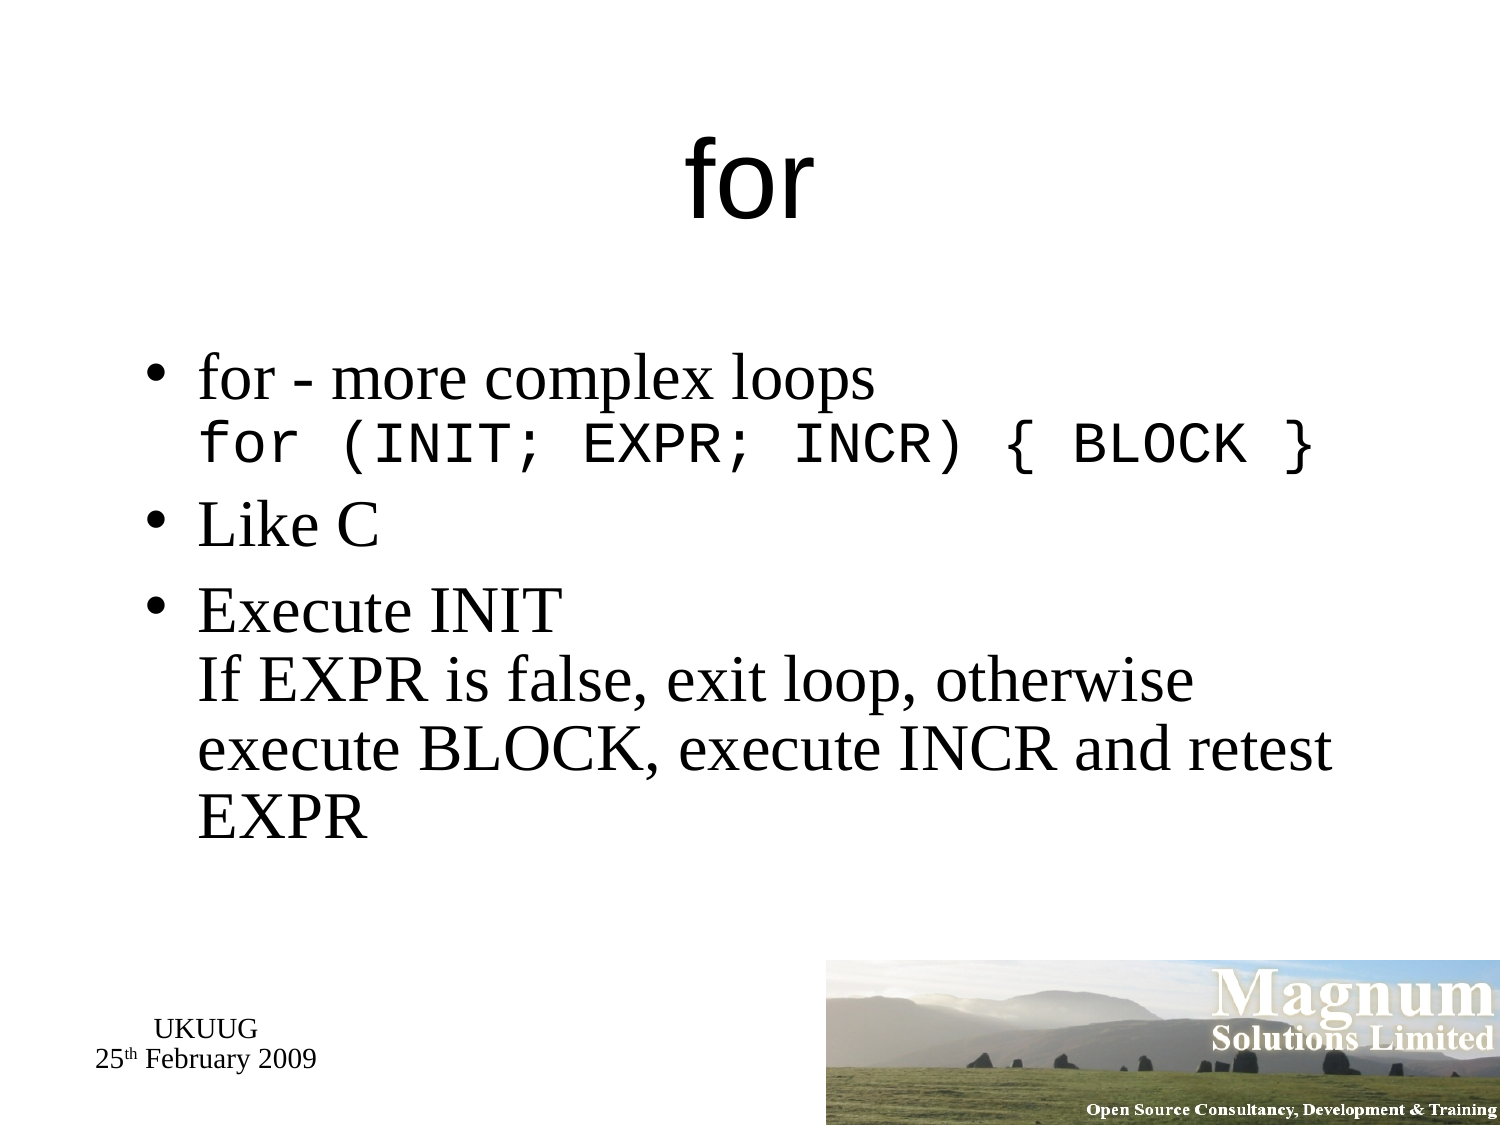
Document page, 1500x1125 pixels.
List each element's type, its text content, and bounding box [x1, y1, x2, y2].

title for [112, 62, 1388, 250]
list for - more complex loops for (INIT; EXPR; INCR) { BLOCK } Like C Execute INIT If EXPR is false, exit loop, otherwise execute BLOCK, execute INCR and retest EXPR [112, 337, 1388, 1013]
picture [826, 960, 1500, 1125]
